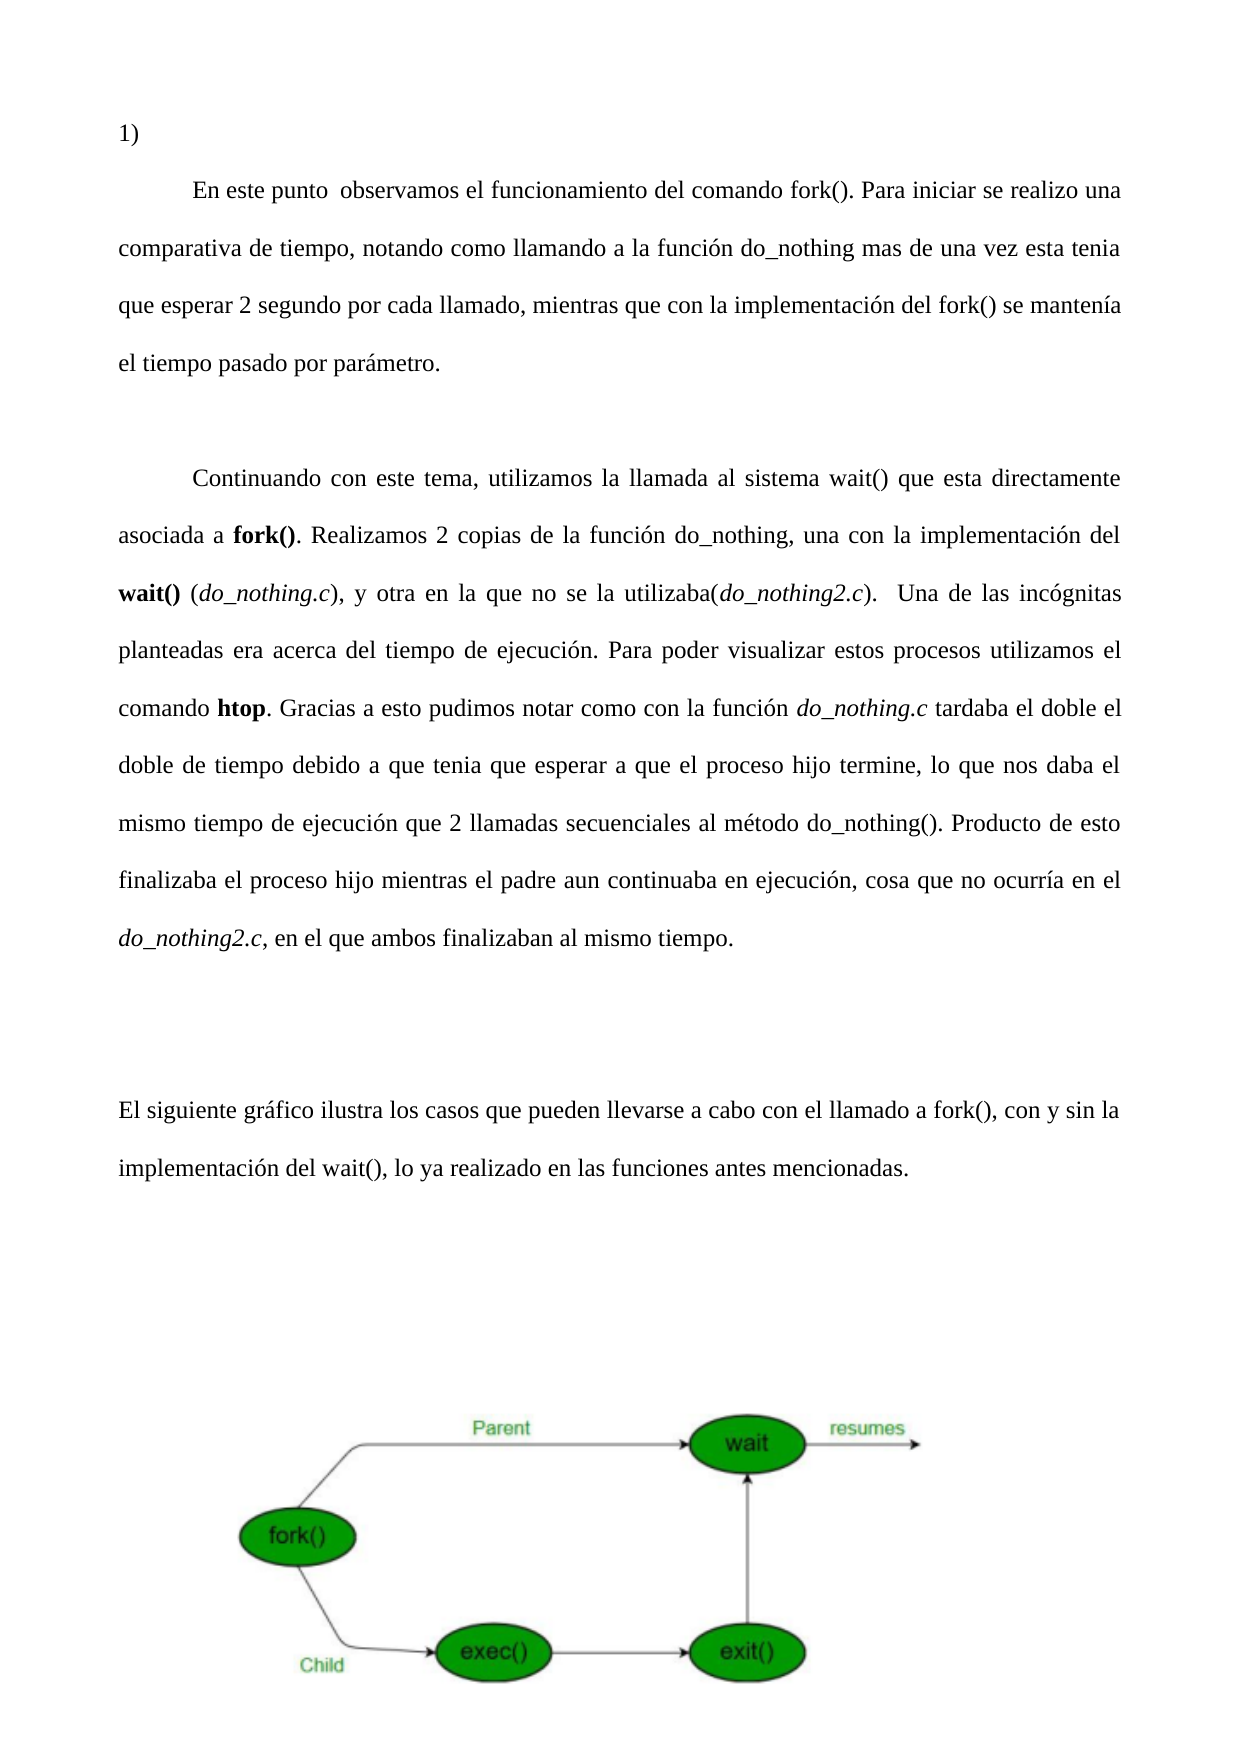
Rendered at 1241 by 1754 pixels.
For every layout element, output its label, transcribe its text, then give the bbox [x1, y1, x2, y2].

text En este punto observamos el funcionamiento del comando fork(). Para iniciar se realizo una comparativa de tiempo, notando como llamando a la función do_nothing mas de una vez esta tenia que esperar 2 segundo por cada llamado, mientras que con la implementación del fork() se mantenía el tiempo pasado por parámetro. [118, 176, 1122, 377]
text 1) [118, 118, 1122, 147]
text El siguiente gráfico ilustra los casos que pueden llevarse a cabo con el llamado a fork(), con y sin la implementación del wait(), lo ya realizado en las funciones antes mencionadas. [118, 1096, 1122, 1182]
text Continuando con este tema, utilizamos la llamada al sistema wait() que esta directamente asociada a fork(). Realizamos 2 copias de la función do_nothing, una con la implementación del wait() (do_nothing.c), y otra en la que no se la utilizaba(do_nothing2.c). Una de las incógnitas planteadas era acerca del tiempo de ejecución. Para poder visualizar estos procesos utilizamos el comando htop. Gracias a esto pudimos notar como con la función do_nothing.c tardaba el doble el doble de tiempo debido a que tenia que esperar a que el proceso hijo termine, lo que nos daba el mismo tiempo de ejecución que 2 llamadas secuenciales al método do_nothing(). Producto de esto finalizaba el proceso hijo mientras el padre aun continuaba en ejecución, cosa que no ocurría en el do_nothing2.c, en el que ambos finalizaban al mismo tiempo. [118, 463, 1122, 952]
picture [209, 1392, 962, 1704]
